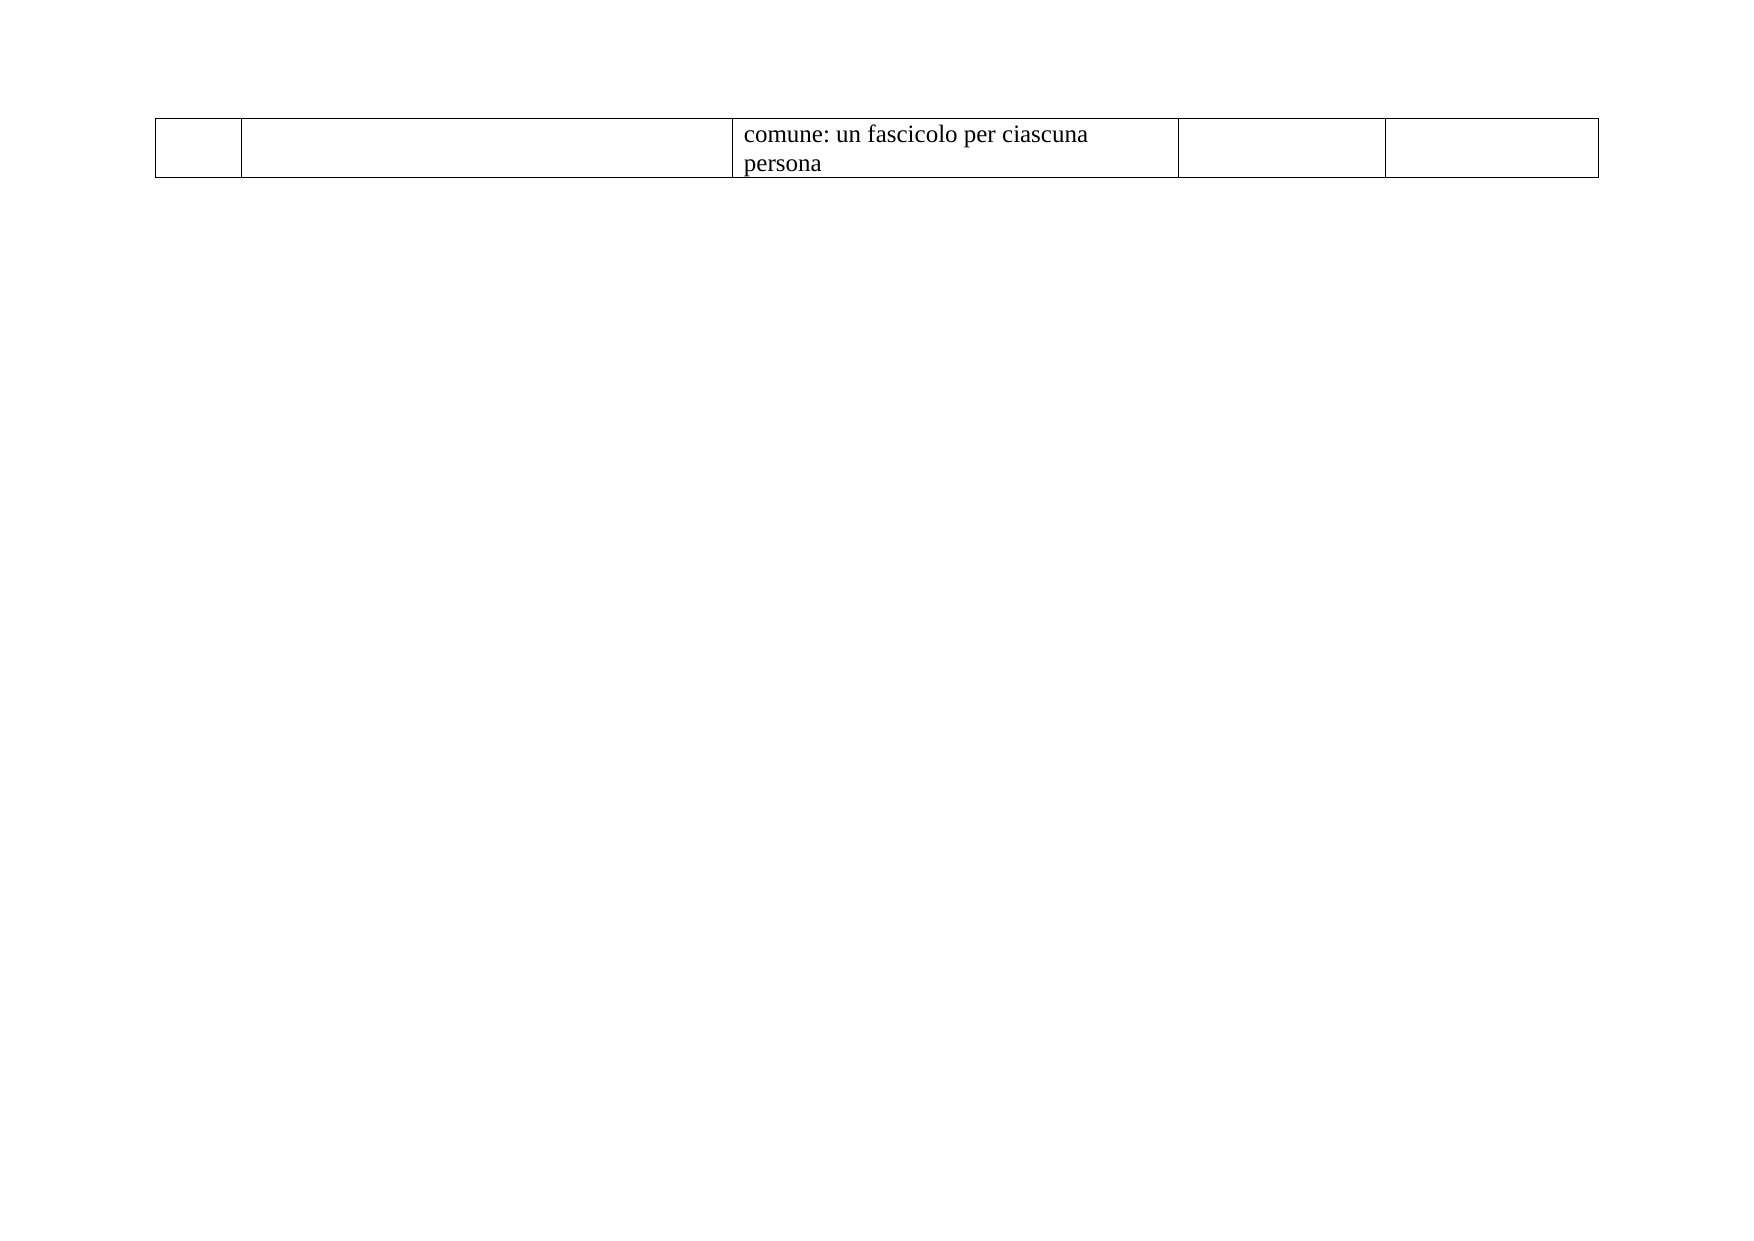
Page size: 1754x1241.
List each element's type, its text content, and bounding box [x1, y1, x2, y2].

table_cell comune: un fascicolo per ciascuna persona [733, 119, 1178, 177]
table_cell [1179, 119, 1385, 177]
table_cell [156, 119, 241, 177]
table_cell [242, 119, 732, 177]
